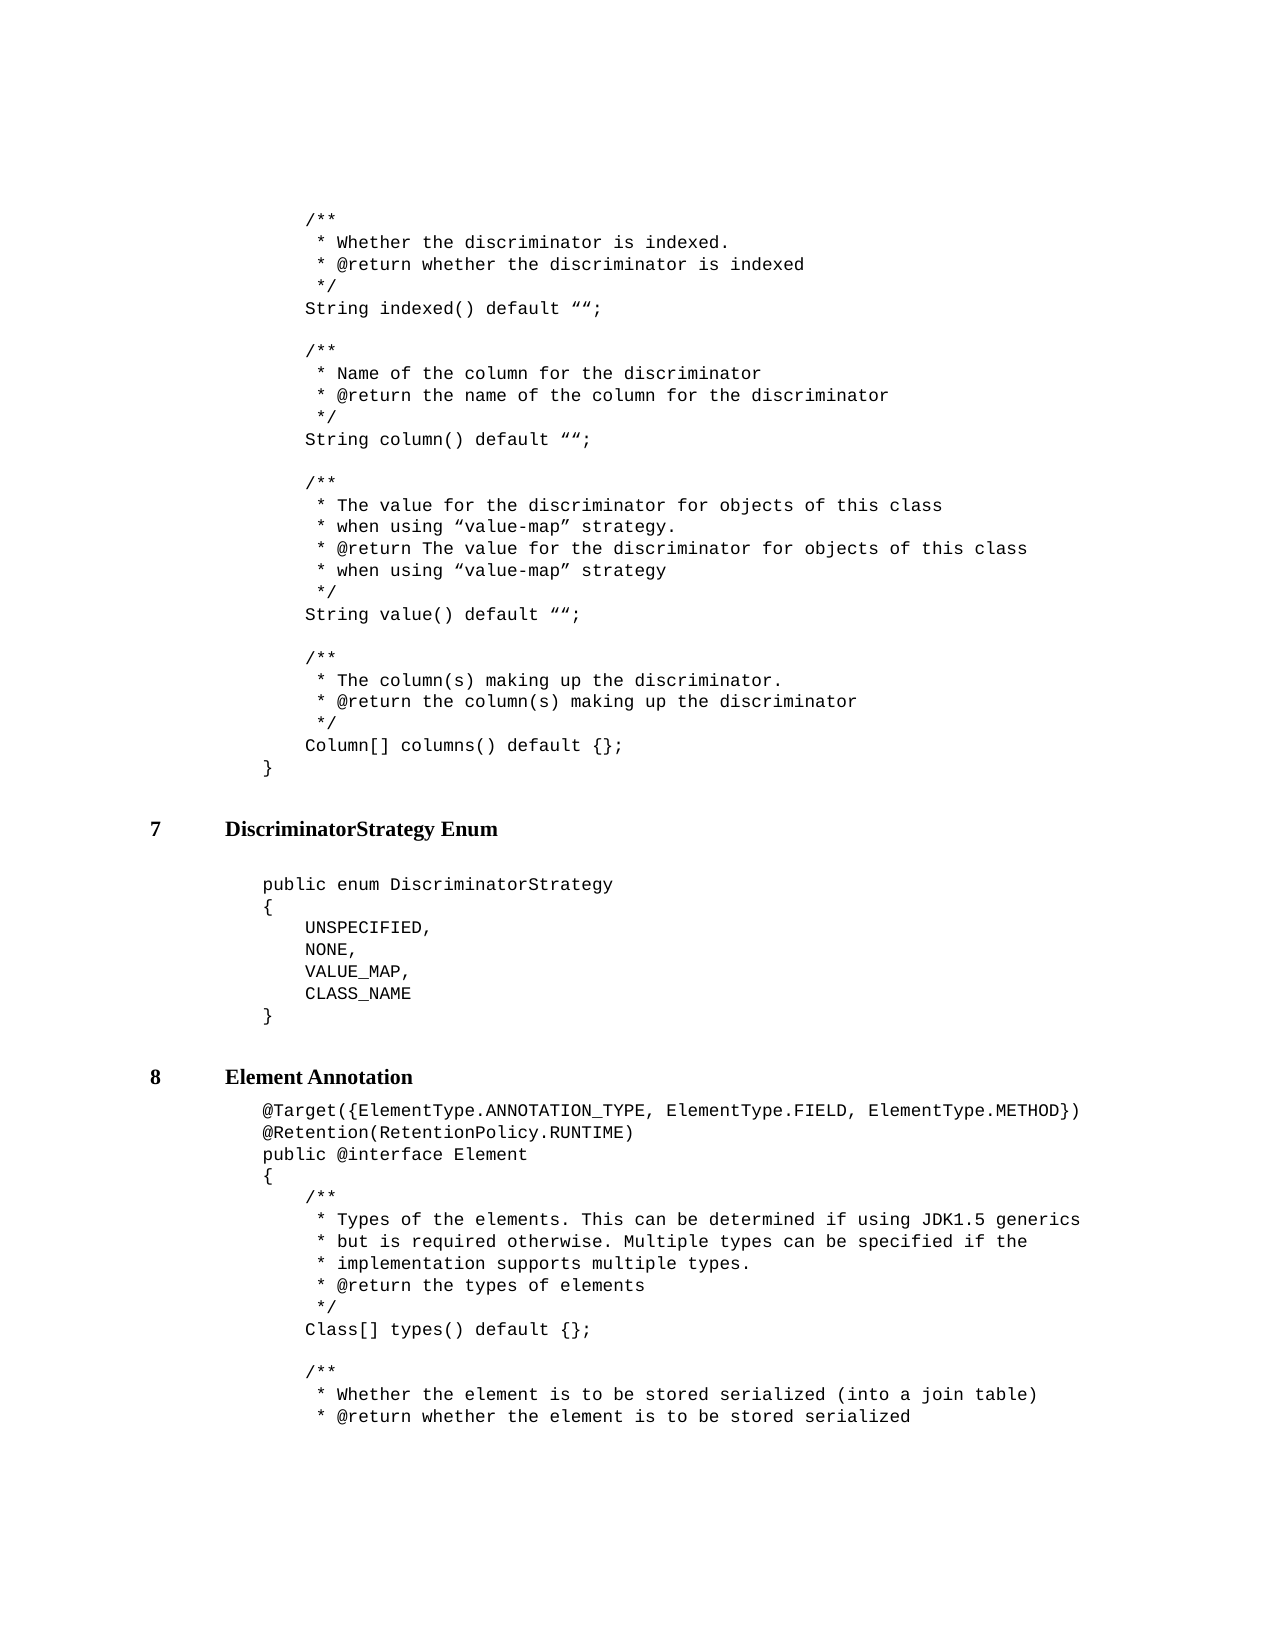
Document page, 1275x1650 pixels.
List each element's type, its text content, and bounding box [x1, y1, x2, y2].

text */ [262, 582, 1125, 604]
text * @return the column(s) making up the discriminator [262, 691, 1125, 713]
text } [262, 757, 1125, 779]
text @Retention(RetentionPolicy.RUNTIME) [262, 1121, 1125, 1143]
text Column[] columns() default {}; [262, 735, 1125, 757]
text String indexed() default ““; [262, 297, 1125, 319]
text public enum DiscriminatorStrategy [262, 873, 1125, 895]
text * when using “value-map” strategy. [262, 516, 1125, 538]
text /** [262, 341, 1125, 363]
text * @return whether the element is to be stored serialized [262, 1406, 1125, 1428]
text /** [262, 1362, 1125, 1384]
text String value() default ““; [262, 604, 1125, 626]
text * The value for the discriminator for objects of this class [262, 494, 1125, 516]
text */ [262, 276, 1125, 297]
text } [262, 1005, 1125, 1027]
text * @return the types of elements [262, 1274, 1125, 1296]
text * @return whether the discriminator is indexed [262, 254, 1125, 276]
text NONE, [262, 939, 1125, 961]
text * @return the name of the column for the discriminator [262, 385, 1125, 407]
text * implementation supports multiple types. [262, 1253, 1125, 1274]
text public @interface Element [262, 1143, 1125, 1165]
text * Whether the element is to be stored serialized (into a join table) [262, 1384, 1125, 1406]
text VALUE_MAP, [262, 961, 1125, 983]
text * The column(s) making up the discriminator. [262, 669, 1125, 691]
text /** [262, 647, 1125, 669]
text * Types of the elements. This can be determined if using JDK1.5 generics [262, 1209, 1125, 1231]
text */ [262, 713, 1125, 735]
subtitle DiscriminatorStrategy Enum [150, 815, 1125, 841]
text * Name of the column for the discriminator [262, 363, 1125, 385]
text Class[] types() default {}; [262, 1318, 1125, 1340]
text @Target({ElementType.ANNOTATION_TYPE, ElementType.FIELD, ElementType.METHOD}) [262, 1099, 1125, 1121]
text { [262, 895, 1125, 917]
text CLASS_NAME [262, 983, 1125, 1005]
text /** [262, 210, 1125, 232]
text String column() default ““; [262, 429, 1125, 451]
text /** [262, 472, 1125, 494]
text */ [262, 407, 1125, 429]
text * @return The value for the discriminator for objects of this class [262, 538, 1125, 560]
subtitle Element Annotation [150, 1063, 1125, 1089]
text { [262, 1165, 1125, 1187]
text * but is required otherwise. Multiple types can be specified if the [262, 1231, 1125, 1253]
text UNSPECIFIED, [262, 917, 1125, 939]
text * when using “value-map” strategy [262, 560, 1125, 582]
text /** [262, 1187, 1125, 1209]
text */ [262, 1296, 1125, 1318]
text * Whether the discriminator is indexed. [262, 232, 1125, 254]
